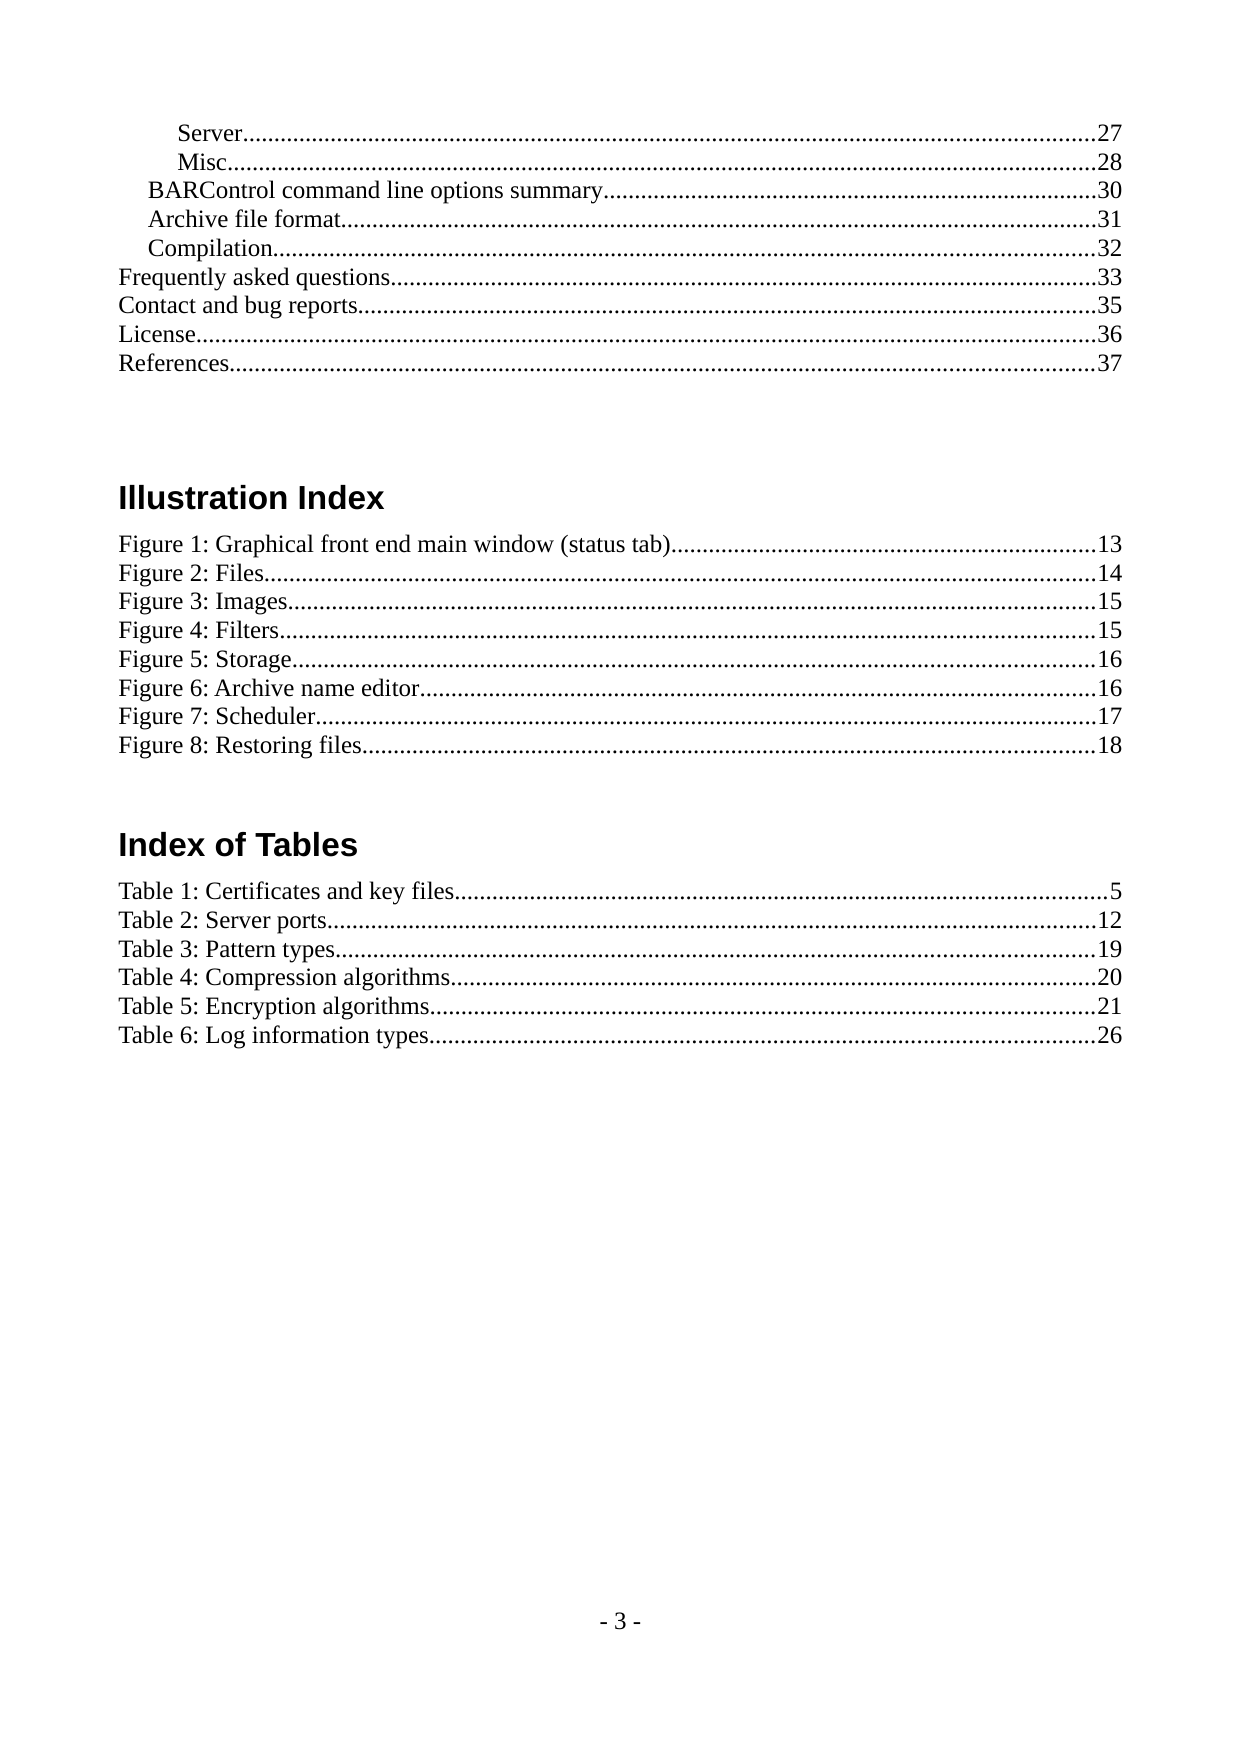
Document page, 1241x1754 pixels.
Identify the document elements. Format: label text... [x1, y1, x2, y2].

text BARControl command line options summary 30 [148, 176, 1122, 204]
text Misc 28 [177, 147, 1122, 176]
text Contact and bug reports 35 [118, 291, 1122, 319]
text Figure 5: Storage 16 [118, 644, 1122, 673]
text Figure 6: Archive name editor 16 [118, 673, 1122, 701]
text Table 3: Pattern types 19 [118, 934, 1122, 962]
text Table 2: Server ports 12 [118, 905, 1122, 934]
text Figure 8: Restoring files 18 [118, 730, 1122, 759]
subtitle Index of Tables [118, 825, 1122, 864]
text Archive file format 31 [148, 204, 1122, 233]
text Figure 3: Images 15 [118, 586, 1122, 615]
text Table 6: Log information types 26 [118, 1020, 1122, 1049]
subtitle Illustration Index [118, 478, 1122, 516]
text Figure 2: Files 14 [118, 558, 1122, 586]
text Table 1: Certificates and key files 5 [118, 876, 1122, 905]
text Table 5: Encryption algorithms 21 [118, 991, 1122, 1020]
text Frequently asked questions 33 [118, 262, 1122, 291]
text Figure 1: Graphical front end main window (status tab) 13 [118, 529, 1122, 558]
text License 36 [118, 319, 1122, 348]
text Compilation 32 [148, 233, 1122, 262]
text Table 4: Compression algorithms 20 [118, 962, 1122, 991]
text Server 27 [177, 118, 1122, 147]
text References 37 [118, 348, 1122, 377]
text Figure 4: Filters 15 [118, 615, 1122, 644]
text Figure 7: Scheduler 17 [118, 701, 1122, 730]
